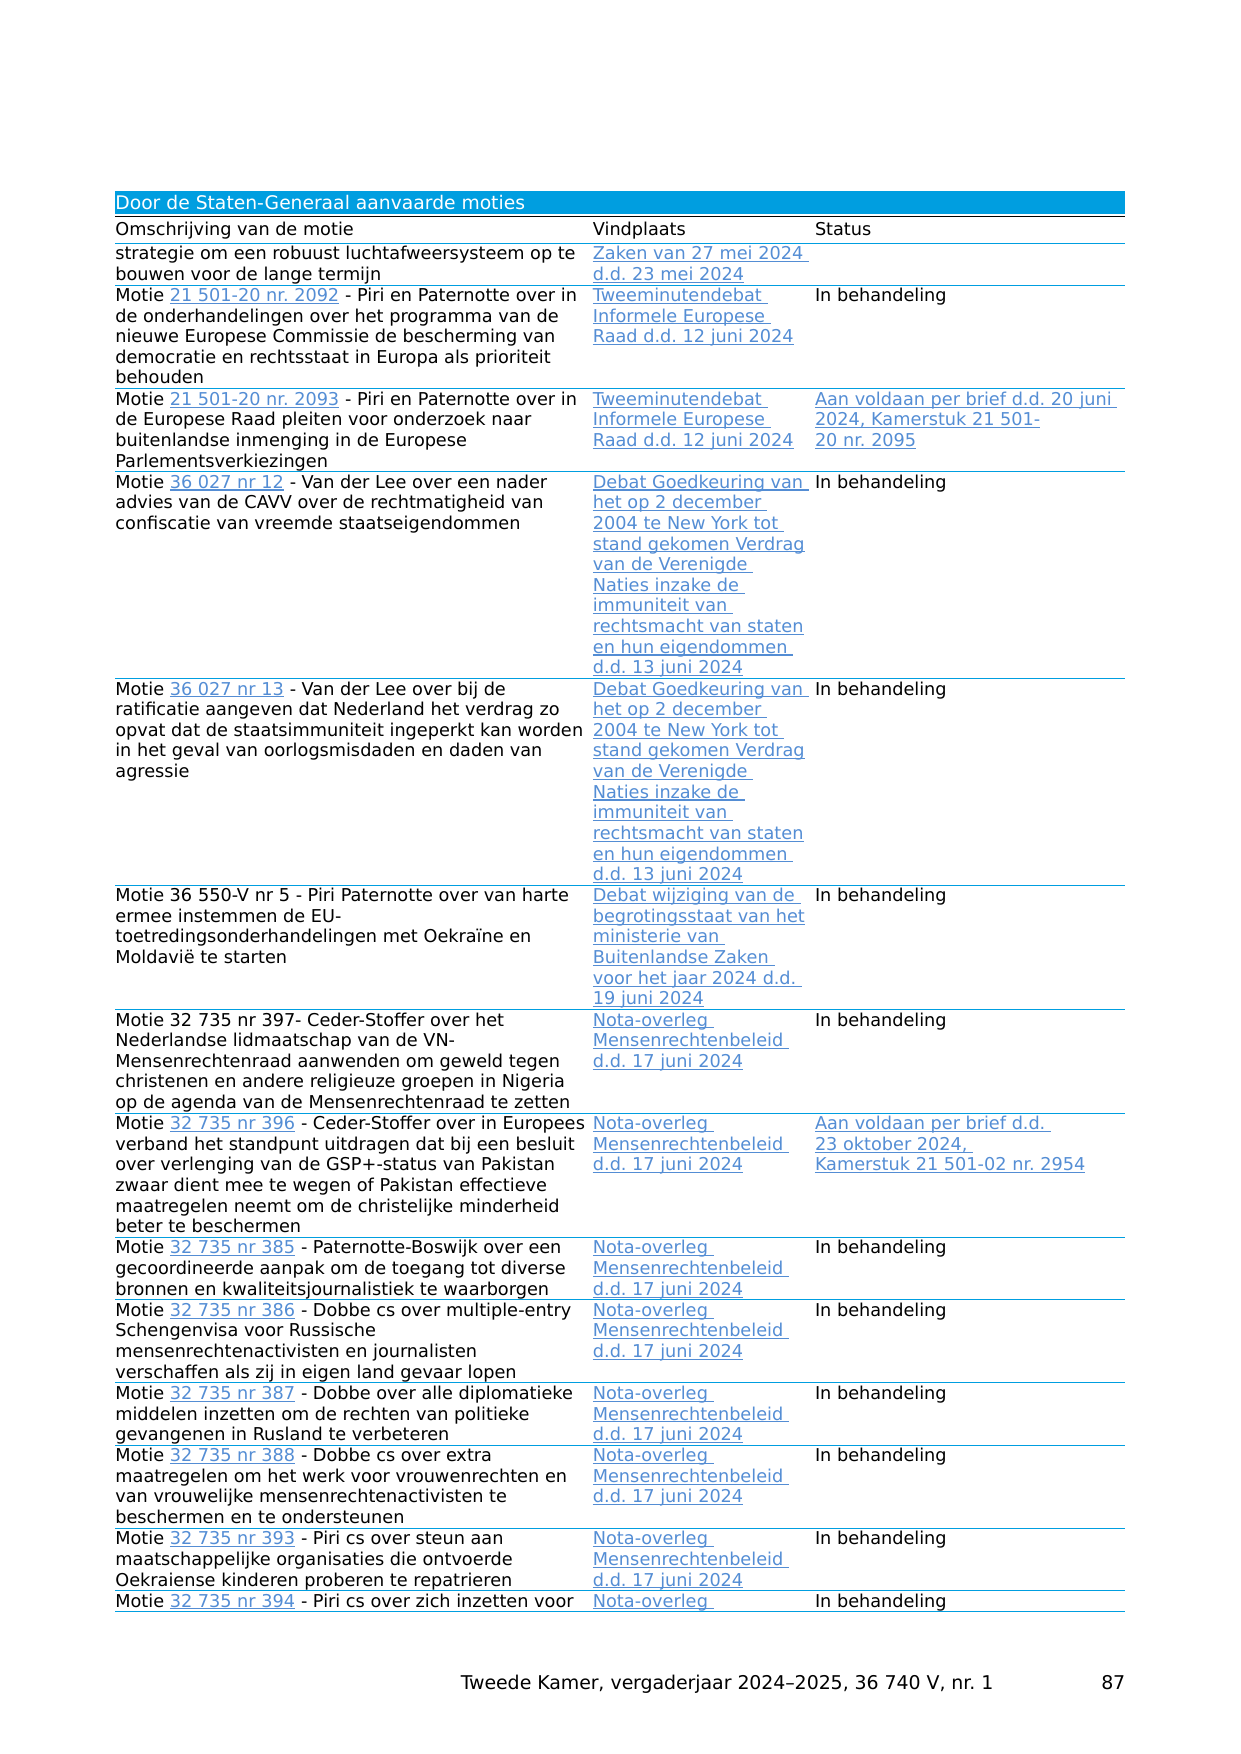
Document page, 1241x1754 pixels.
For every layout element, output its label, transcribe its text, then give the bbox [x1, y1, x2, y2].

table_cell Tweeminutendebat Informele Europese Raad d.d. 12 juni 2024 [590, 389, 812, 471]
table_cell strategie om een robuust luchtafweersysteem op te bouwen voor de lange termijn [115, 244, 590, 284]
table_cell Debat Goedkeuring van het op 2 december 2004 te New York tot stand gekomen Verdrag van de Verenigde Naties inzake de immuniteit van rechtsmacht van staten en hun eigendommen d.d. 13 juni 2024 [590, 472, 812, 678]
table_cell In behandeling [812, 286, 1125, 388]
table_cell Omschrijving van de motie [115, 217, 590, 243]
table_cell In behandeling [812, 1300, 1125, 1382]
table_cell Nota-overleg Mensenrechtenbeleid d.d. 17 juni 2024 [590, 1446, 812, 1528]
table_cell Debat wijziging van de begrotingsstaat van het ministerie van Buitenlandse Zaken voor het jaar 2024 d.d. 19 juni 2024 [590, 886, 812, 1009]
table_cell Motie 32 735 nr 387 - Dobbe over alle diplomatieke middelen inzetten om de rechten van politieke gevangenen in Rusland te verbeteren [115, 1383, 590, 1445]
table_cell Nota-overleg Mensenrechtenbeleid d.d. 17 juni 2024 [590, 1010, 812, 1113]
table_cell Motie 32 735 nr 397- Ceder-Stoffer over het Nederlandse lidmaatschap van de VN-Mensenrechtenraad aanwenden om geweld tegen christenen en andere religieuze groepen in Nigeria op de agenda van de Mensenrechtenraad te zetten [115, 1010, 590, 1113]
table_cell In behandeling [812, 1383, 1125, 1445]
table_cell Aan voldaan per brief d.d. 20 juni 2024, Kamerstuk 21 501-20 nr. 2095 [812, 389, 1125, 471]
table_cell Nota-overleg Mensenrechtenbeleid d.d. 17 juni 2024 [590, 1300, 812, 1382]
table_cell Motie 36 550-V nr 5 - Piri Paternotte over van harte ermee instemmen de EU-toetredingsonderhandelingen met Oekraïne en Moldavië te starten [115, 886, 590, 1009]
table_cell [812, 244, 1125, 284]
table_cell Motie 32 735 nr 388 - Dobbe cs over extra maatregelen om het werk voor vrouwenrechten en van vrouwelijke mensenrechtenactivisten te beschermen en te ondersteunen [115, 1446, 590, 1528]
table_cell Nota-overleg Mensenrechtenbeleid d.d. 17 juni 2024 [590, 1383, 812, 1445]
table_cell Motie 36 027 nr 12 - Van der Lee over een nader advies van de CAVV over de rechtmatigheid van confiscatie van vreemde staatseigendommen [115, 472, 590, 678]
table_cell Nota-overleg Mensenrechtenbeleid d.d. 17 juni 2024 [590, 1529, 812, 1590]
table_cell In behandeling [812, 472, 1125, 678]
table_cell In behandeling [812, 1238, 1125, 1299]
table_cell Vindplaats [590, 217, 812, 243]
table_cell In behandeling [812, 1446, 1125, 1528]
table_cell Motie 32 735 nr 396 - Ceder-Stoffer over in Europees verband het standpunt uitdragen dat bij een besluit over verlenging van de GSP+-status van Pakistan zwaar dient mee te wegen of Pakistan effectieve maatregelen neemt om de christelijke minderheid beter te beschermen [115, 1114, 590, 1237]
table_cell In behandeling [812, 886, 1125, 1009]
table_cell In behandeling [812, 1529, 1125, 1590]
table_cell Nota-overleg Mensenrechtenbeleid d.d. 17 juni 2024 [590, 1238, 812, 1299]
table_cell Motie 21 501-20 nr. 2092 - Piri en Paternotte over in de onderhandelingen over het programma van de nieuwe Europese Commissie de bescherming van democratie en rechtsstaat in Europa als prioriteit behouden [115, 286, 590, 388]
table_cell In behandeling [812, 679, 1125, 885]
table_cell Nota-overleg [590, 1591, 812, 1611]
table_cell Nota-overleg Mensenrechtenbeleid d.d. 17 juni 2024 [590, 1114, 812, 1237]
table_cell In behandeling [812, 1010, 1125, 1113]
table_cell Status [812, 217, 1125, 243]
table_cell Zaken van 27 mei 2024 d.d. 23 mei 2024 [590, 244, 812, 284]
table_cell Motie 32 735 nr 386 - Dobbe cs over multiple-entry Schengenvisa voor Russische mensenrechtenactivisten en journalisten verschaffen als zij in eigen land gevaar lopen [115, 1300, 590, 1382]
table_cell Motie 32 735 nr 394 - Piri cs over zich inzetten voor [115, 1591, 590, 1611]
table_cell Motie 36 027 nr 13 - Van der Lee over bij de ratificatie aangeven dat Nederland het verdrag zo opvat dat de staatsimmuniteit ingeperkt kan worden in het geval van oorlogsmisdaden en daden van agressie [115, 679, 590, 885]
table_cell Motie 21 501-20 nr. 2093 - Piri en Paternotte over in de Europese Raad pleiten voor onderzoek naar buitenlandse inmenging in de Europese Parlementsverkiezingen [115, 389, 590, 471]
table_cell In behandeling [812, 1591, 1125, 1611]
table_cell Debat Goedkeuring van het op 2 december 2004 te New York tot stand gekomen Verdrag van de Verenigde Naties inzake de immuniteit van rechtsmacht van staten en hun eigendommen d.d. 13 juni 2024 [590, 679, 812, 885]
table_cell Motie 32 735 nr 393 - Piri cs over steun aan maatschappelijke organisaties die ontvoerde Oekraiense kinderen proberen te repatrieren [115, 1529, 590, 1590]
table_cell Motie 32 735 nr 385 - Paternotte-Boswijk over een gecoordineerde aanpak om de toegang tot diverse bronnen en kwaliteitsjournalistiek te waarborgen [115, 1238, 590, 1299]
table_cell Aan voldaan per brief d.d. 23 oktober 2024, Kamerstuk 21 501-02 nr. 2954 [812, 1114, 1125, 1237]
table_cell Tweeminutendebat Informele Europese Raad d.d. 12 juni 2024 [590, 286, 812, 388]
